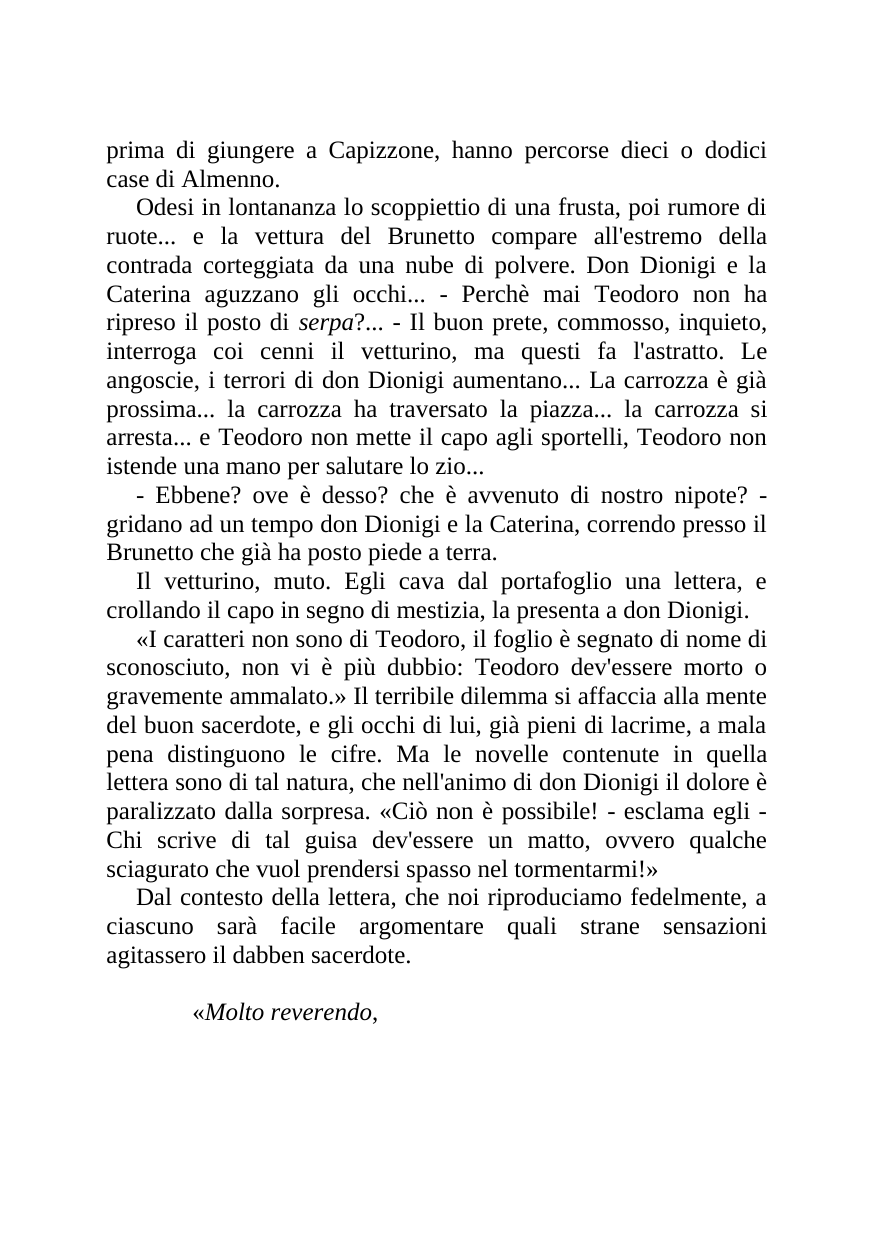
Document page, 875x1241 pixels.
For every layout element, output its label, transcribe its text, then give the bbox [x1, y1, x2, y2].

text - Ebbene? ove è desso? che è avvenuto di nostro nipote? - gridano ad un tempo don Dionigi e la Caterina, correndo presso il Brunetto che già ha posto piede a terra. [106, 480, 768, 566]
text prima di giungere a Capizzone, hanno percorse dieci o dodici case di Almenno. [106, 135, 768, 192]
text Il vetturino, muto. Egli cava dal portafoglio una lettera, e crollando il capo in segno di mestizia, la presenta a don Dionigi. [106, 566, 768, 624]
text Odesi in lontananza lo scoppiettio di una frusta, poi rumore di ruote... e la vettura del Brunetto compare all'estremo della contrada corteggiata da una nube di polvere. Don Dionigi e la Caterina aguzzano gli occhi... - Perchè mai Teodoro non ha ripreso il posto di serpa?... - Il buon prete, commosso, inquieto, interroga coi cenni il vetturino, ma questi fa l'astratto. Le angoscie, i terrori di don Dionigi aumentano... La carrozza è già prossima... la carrozza ha traversato la piazza... la carrozza si arresta... e Teodoro non mette il capo agli sportelli, Teodoro non istende una mano per salutare lo zio... [106, 192, 768, 480]
text «Molto reverendo, [162, 997, 768, 1026]
text Dal contesto della lettera, che noi riproduciamo fedelmente, a ciascuno sarà facile argomentare quali strane sensazioni agitassero il dabben sacerdote. [106, 882, 768, 969]
text «I caratteri non sono di Teodoro, il foglio è segnato di nome di sconosciuto, non vi è più dubbio: Teodoro dev'essere morto o gravemente ammalato.» Il terribile dilemma si affaccia alla mente del buon sacerdote, e gli occhi di lui, già pieni di lacrime, a mala pena distinguono le cifre. Ma le novelle contenute in quella lettera sono di tal natura, che nell'animo di don Dionigi il dolore è paralizzato dalla sorpresa. «Ciò non è possibile! - esclama egli - Chi scrive di tal guisa dev'essere un matto, ovvero qualche sciagurato che vuol prendersi spasso nel tormentarmi!» [106, 624, 768, 882]
